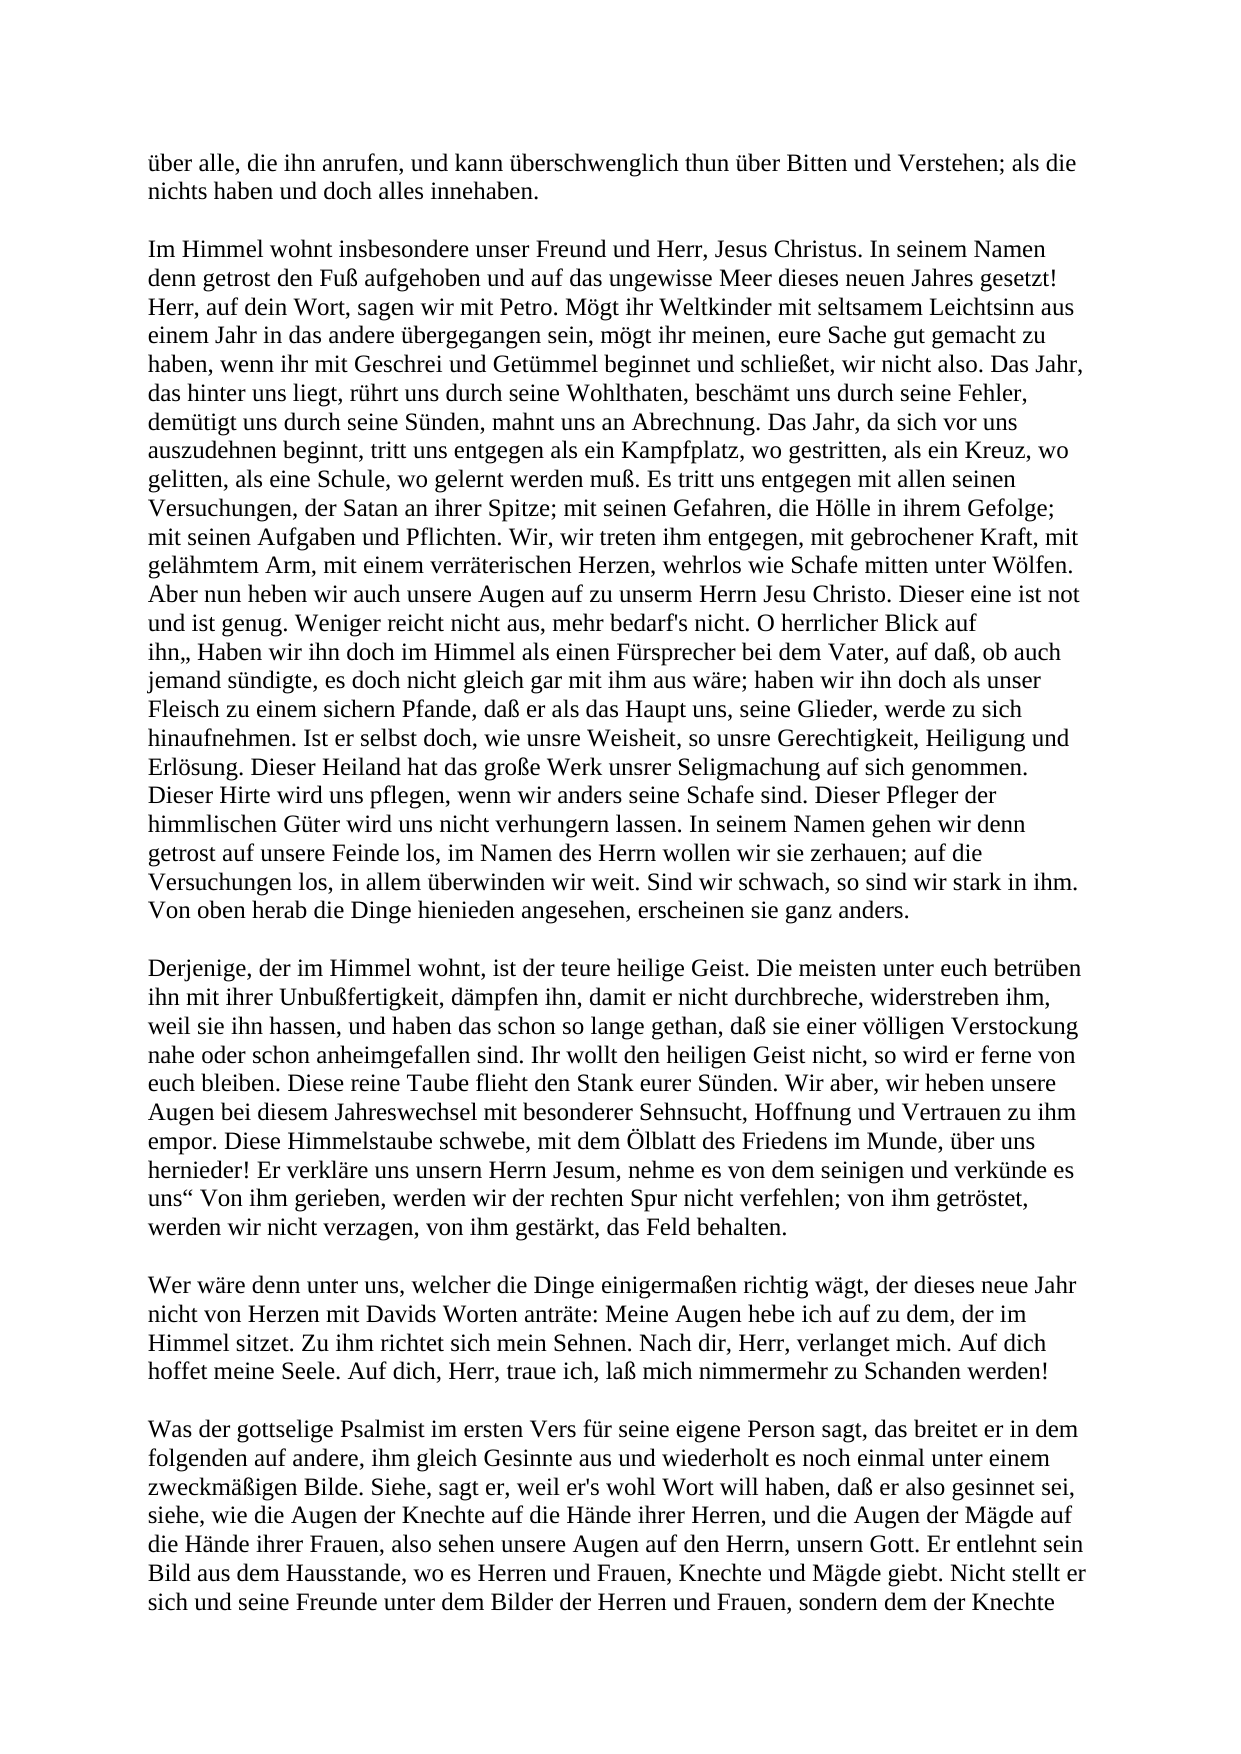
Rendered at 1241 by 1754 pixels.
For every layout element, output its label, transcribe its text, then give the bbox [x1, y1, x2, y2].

text Wer wäre denn unter uns, welcher die Dinge einigermaßen richtig wägt, der dieses neue Jahr nicht von Herzen mit Davids Worten anträte: Meine Augen hebe ich auf zu dem, der im Himmel sitzet. Zu ihm richtet sich mein Sehnen. Nach dir, Herr, verlanget mich. Auf dich hoffet meine Seele. Auf dich, Herr, traue ich, laß mich nimmermehr zu Schanden werden! [148, 1270, 1093, 1385]
text Derjenige, der im Himmel wohnt, ist der teure heilige Geist. Die meisten unter euch betrüben ihn mit ihrer Unbußfertigkeit, dämpfen ihn, damit er nicht durchbreche, widerstreben ihm, weil sie ihn hassen, und haben das schon so lange gethan, daß sie einer völligen Verstockung nahe oder schon anheimgefallen sind. Ihr wollt den heiligen Geist nicht, so wird er ferne von euch bleiben. Diese reine Taube flieht den Stank eurer Sünden. Wir aber, wir heben unsere Augen bei diesem Jahreswechsel mit besonderer Sehnsucht, Hoffnung und Vertrauen zu ihm empor. Diese Himmelstaube schwebe, mit dem Ölblatt des Friedens im Munde, über uns hernieder! Er verkläre uns unsern Herrn Jesum, nehme es von dem seinigen und verkünde es uns“ Von ihm gerieben, werden wir der rechten Spur nicht verfehlen; von ihm getröstet, werden wir nicht verzagen, von ihm gestärkt, das Feld behalten. [148, 953, 1093, 1241]
text Im Himmel wohnt insbesondere unser Freund und Herr, Jesus Christus. In seinem Namen denn getrost den Fuß aufgehoben und auf das ungewisse Meer dieses neuen Jahres gesetzt! Herr, auf dein Wort, sagen wir mit Petro. Mögt ihr Weltkinder mit seltsamem Leichtsinn aus einem Jahr in das andere übergegangen sein, mögt ihr meinen, eure Sache gut gemacht zu haben, wenn ihr mit Geschrei und Getümmel beginnet und schließet, wir nicht also. Das Jahr, das hinter uns liegt, rührt uns durch seine Wohlthaten, beschämt uns durch seine Fehler, demütigt uns durch seine Sünden, mahnt uns an Abrechnung. Das Jahr, da sich vor uns auszudehnen beginnt, tritt uns entgegen als ein Kampfplatz, wo gestritten, als ein Kreuz, wo gelitten, als eine Schule, wo gelernt werden muß. Es tritt uns entgegen mit allen seinen Versuchungen, der Satan an ihrer Spitze; mit seinen Gefahren, die Hölle in ihrem Gefolge; mit seinen Aufgaben und Pflichten. Wir, wir treten ihm entgegen, mit gebrochener Kraft, mit gelähmtem Arm, mit einem verräterischen Herzen, wehrlos wie Schafe mitten unter Wölfen. Aber nun heben wir auch unsere Augen auf zu unserm Herrn Jesu Christo. Dieser eine ist not und ist genug. Weniger reicht nicht aus, mehr bedarf's nicht. O herrlicher Blick auf ihn„ Haben wir ihn doch im Himmel als einen Fürsprecher bei dem Vater, auf daß, ob auch jemand sündigte, es doch nicht gleich gar mit ihm aus wäre; haben wir ihn doch als unser Fleisch zu einem sichern Pfande, daß er als das Haupt uns, seine Glieder, werde zu sich hinaufnehmen. Ist er selbst doch, wie unsre Weisheit, so unsre Gerechtigkeit, Heiligung und Erlösung. Dieser Heiland hat das große Werk unsrer Seligmachung auf sich genommen. Dieser Hirte wird uns pflegen, wenn wir anders seine Schafe sind. Dieser Pfleger der himmlischen Güter wird uns nicht verhungern lassen. In seinem Namen gehen wir denn getrost auf unsere Feinde los, im Namen des Herrn wollen wir sie zerhauen; auf die Versuchungen los, in allem überwinden wir weit. Sind wir schwach, so sind wir stark in ihm. Von oben herab die Dinge hienieden angesehen, erscheinen sie ganz anders. [148, 234, 1093, 924]
text über alle, die ihn anrufen, und kann überschwenglich thun über Bitten und Verstehen; als die nichts haben und doch alles innehaben. [148, 148, 1093, 205]
text Was der gottselige Psalmist im ersten Vers für seine eigene Person sagt, das breitet er in dem folgenden auf andere, ihm gleich Gesinnte aus und wiederholt es noch einmal unter einem zweckmäßigen Bilde. Siehe, sagt er, weil er's wohl Wort will haben, daß er also gesinnet sei, siehe, wie die Augen der Knechte auf die Hände ihrer Herren, und die Augen der Mägde auf die Hände ihrer Frauen, also sehen unsere Augen auf den Herrn, unsern Gott. Er entlehnt sein Bild aus dem Hausstande, wo es Herren und Frauen, Knechte und Mägde giebt. Nicht stellt er sich und seine Freunde unter dem Bilder der Herren und Frauen, sondern dem der Knechte [148, 1414, 1093, 1616]
